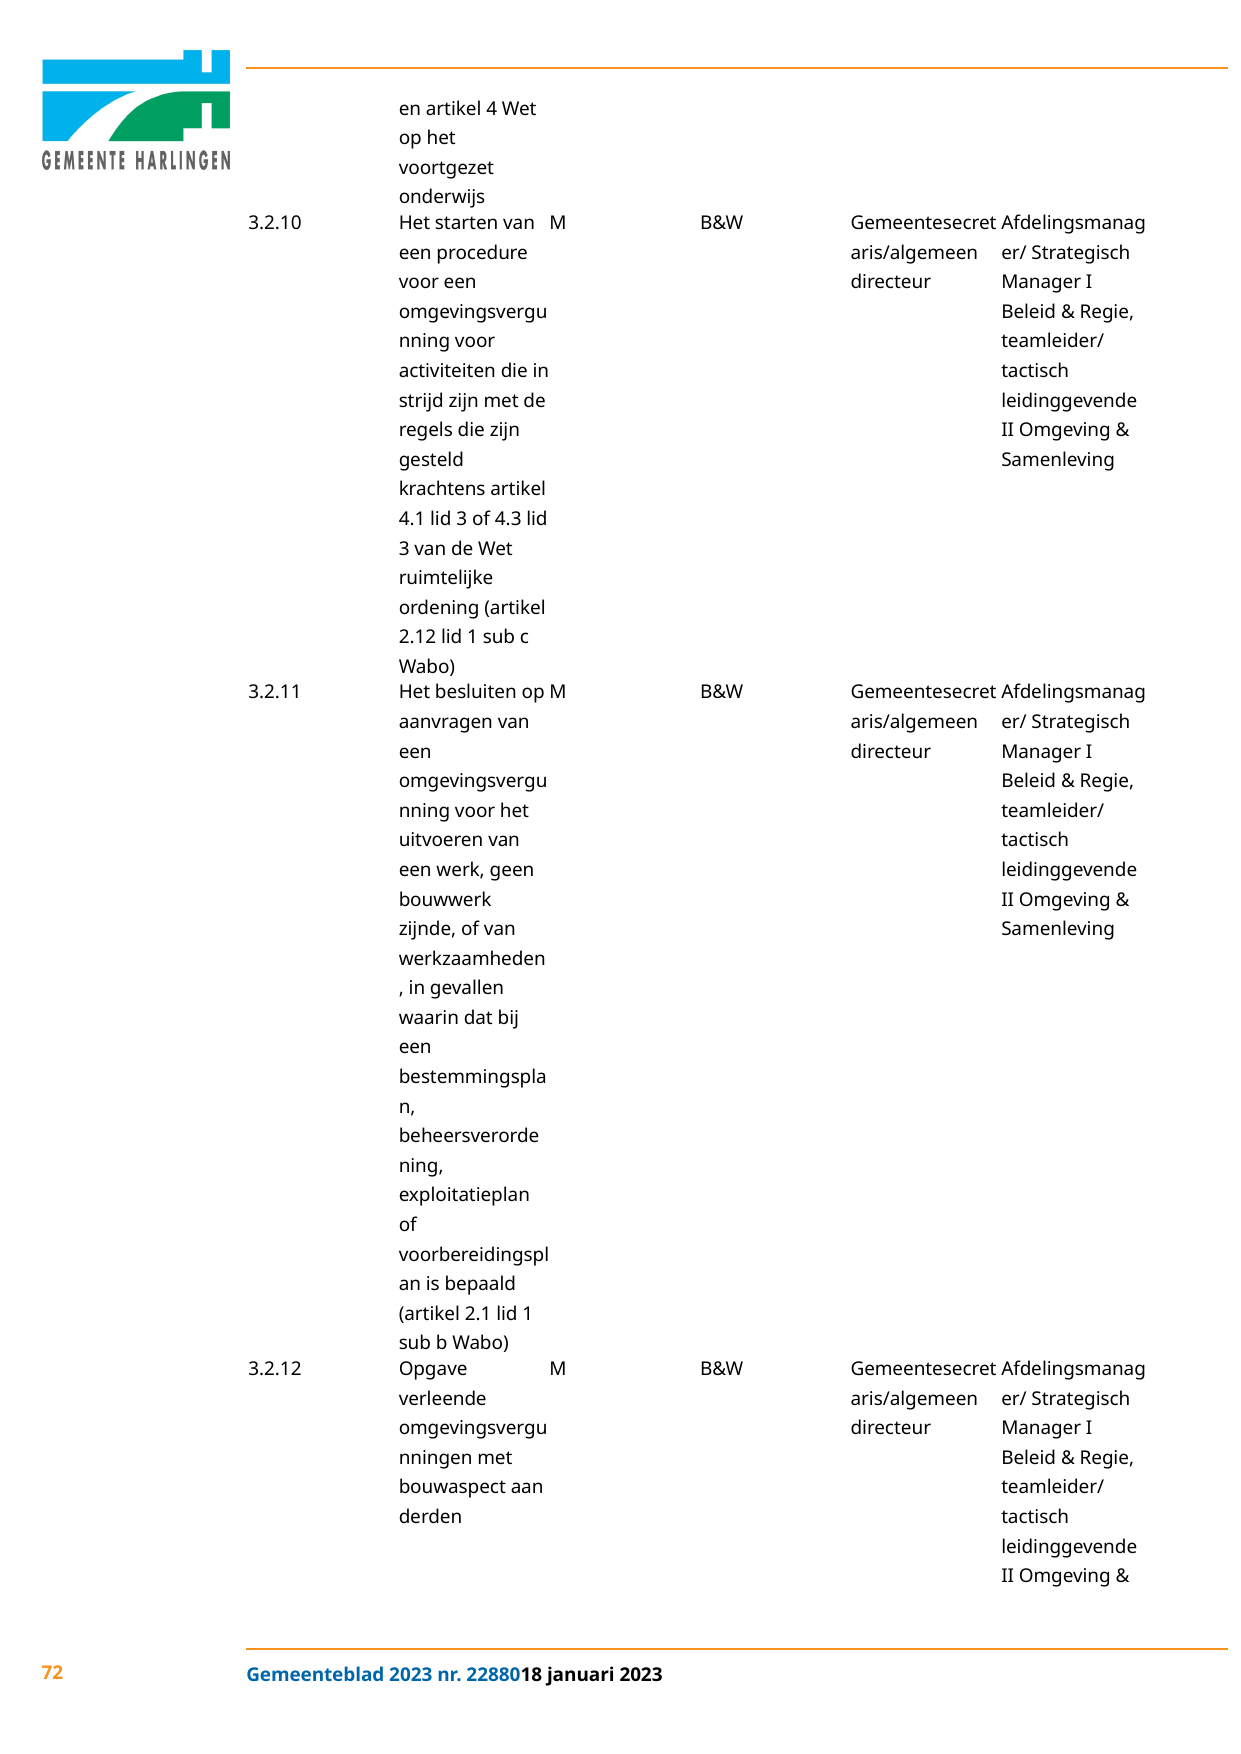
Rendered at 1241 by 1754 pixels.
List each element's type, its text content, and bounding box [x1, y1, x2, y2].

table_cell [700, 95, 850, 209]
table_cell Het besluiten op aanvragen van een omgevingsvergunning voor het uitvoeren van een werk, geen bouwwerk zijnde, of van werkzaamheden, in gevallen waarin dat bij een bestemmingsplan, beheersverordening, exploitatieplan of voorbereidingsplan is bepaald (artikel 2.1 lid 1 sub b Wabo) [399, 679, 549, 1355]
table_cell en artikel 4 Wet op het voortgezet onderwijs [399, 95, 549, 209]
table_cell [248, 95, 398, 209]
table_cell B&W [700, 679, 850, 1355]
table_cell [1001, 95, 1152, 209]
table_cell Opgave verleende omgevingsvergunningen met bouwaspect aan derden [399, 1355, 549, 1588]
table_cell 3.2.11 [248, 679, 398, 1355]
table_cell Gemeentesecretaris/algemeen directeur [850, 1355, 1001, 1588]
table_cell M [549, 209, 700, 679]
table_cell Gemeentesecretaris/algemeen directeur [850, 209, 1001, 679]
table_cell Gemeentesecretaris/algemeen directeur [850, 679, 1001, 1355]
table_cell [850, 95, 1001, 209]
picture [41, 47, 231, 172]
table_cell M [549, 1355, 700, 1588]
table_cell Afdelingsmanager/ Strategisch Manager I Beleid & Regie, teamleider/ tactisch leidinggevende II Omgeving & Samenleving [1001, 209, 1152, 679]
table_cell Het starten van een procedure voor een omgevingsvergunning voor activiteiten die in strijd zijn met de regels die zijn gesteld krachtens artikel 4.1 lid 3 of 4.3 lid 3 van de Wet ruimtelijke ordening (artikel 2.12 lid 1 sub c Wabo) [399, 209, 549, 679]
table_cell 3.2.10 [248, 209, 398, 679]
table_cell B&W [700, 209, 850, 679]
table_cell B&W [700, 1355, 850, 1588]
table_cell M [549, 679, 700, 1355]
table_cell 3.2.12 [248, 1355, 398, 1588]
table_cell [549, 95, 700, 209]
table_cell Afdelingsmanager/ Strategisch Manager I Beleid & Regie, teamleider/ tactisch leidinggevende II Omgeving & [1001, 1355, 1152, 1588]
table_cell Afdelingsmanager/ Strategisch Manager I Beleid & Regie, teamleider/ tactisch leidinggevende II Omgeving & Samenleving [1001, 679, 1152, 1355]
